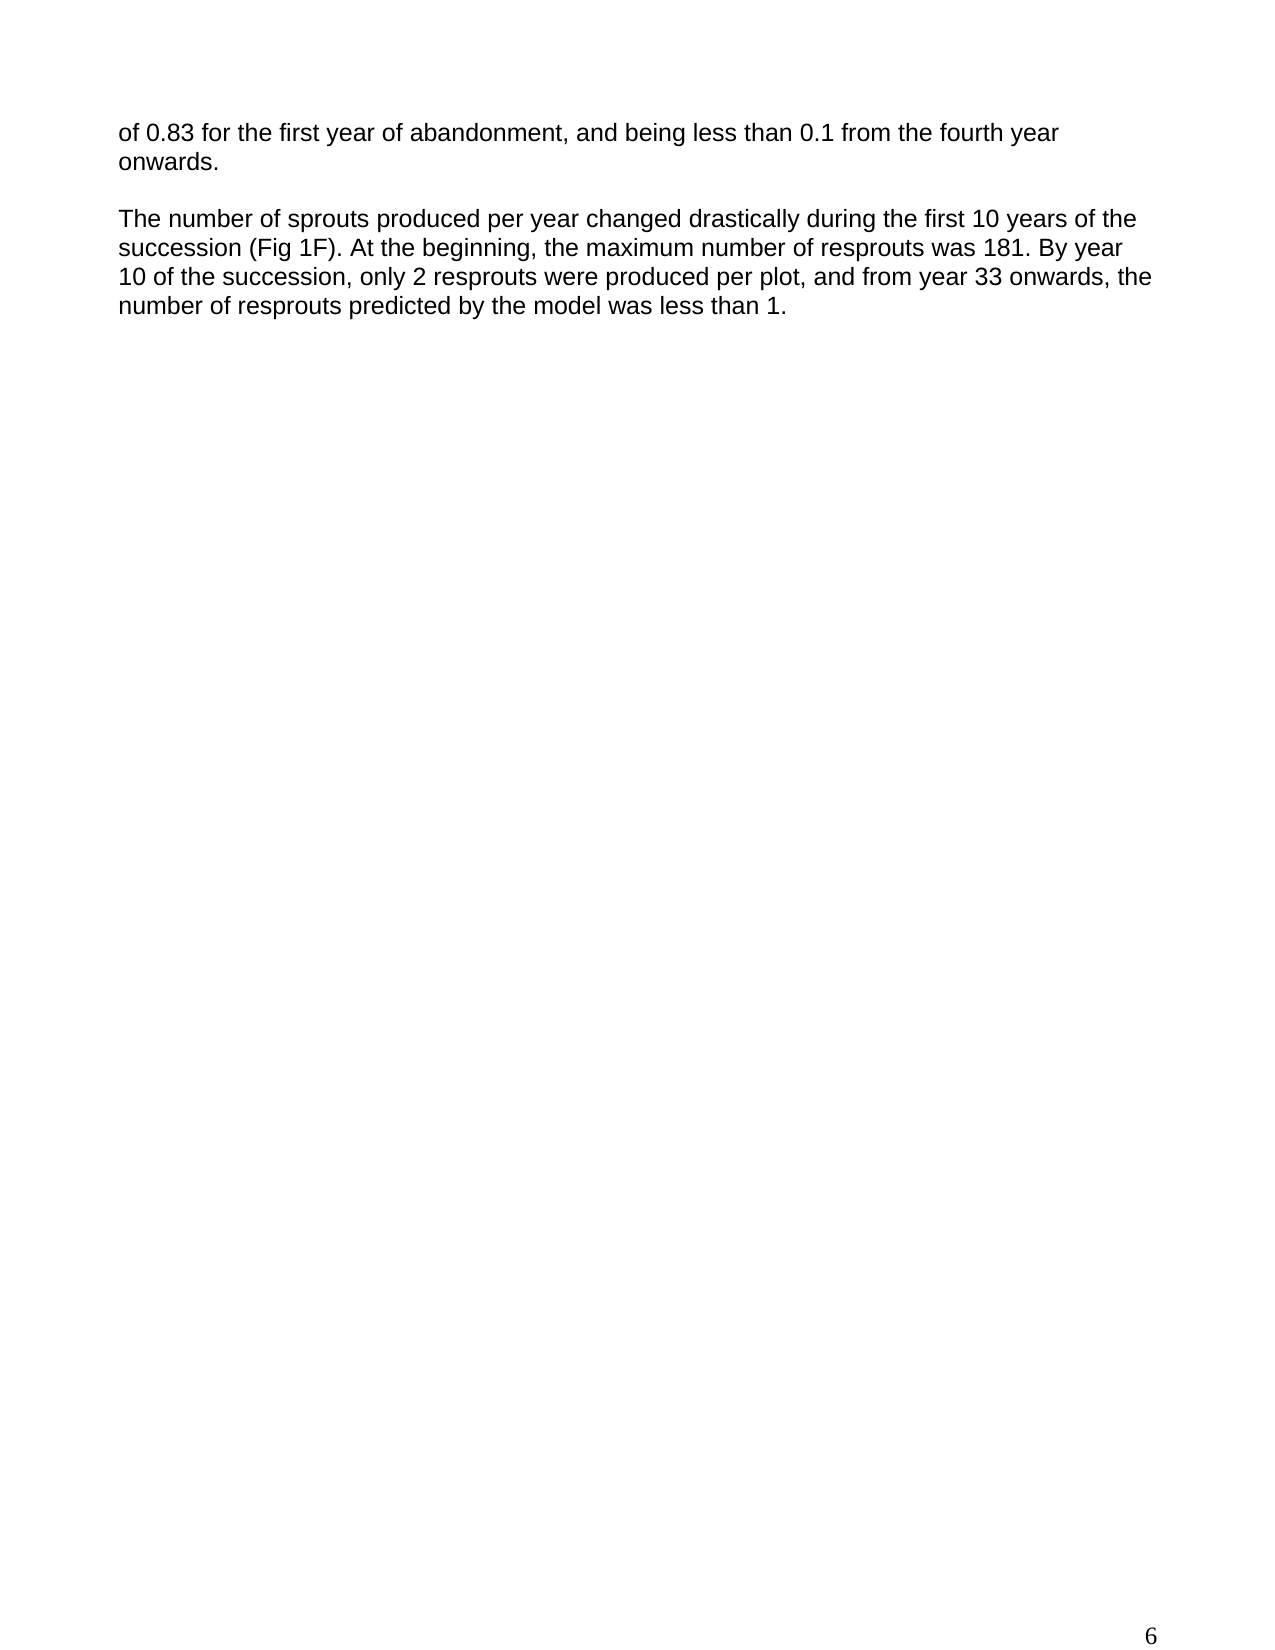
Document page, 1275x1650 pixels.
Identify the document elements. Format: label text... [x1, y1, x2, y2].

text The number of sprouts produced per year changed drastically during the first 10 years of the succession (Fig 1F). At the beginning, the maximum number of resprouts was 181. By year 10 of the succession, only 2 resprouts were produced per plot, and from year 33 onwards, the number of resprouts predicted by the model was less than 1. [118, 204, 1157, 319]
text of 0.83 for the first year of abandonment, and being less than 0.1 from the fourth year onwards. [118, 118, 1157, 176]
